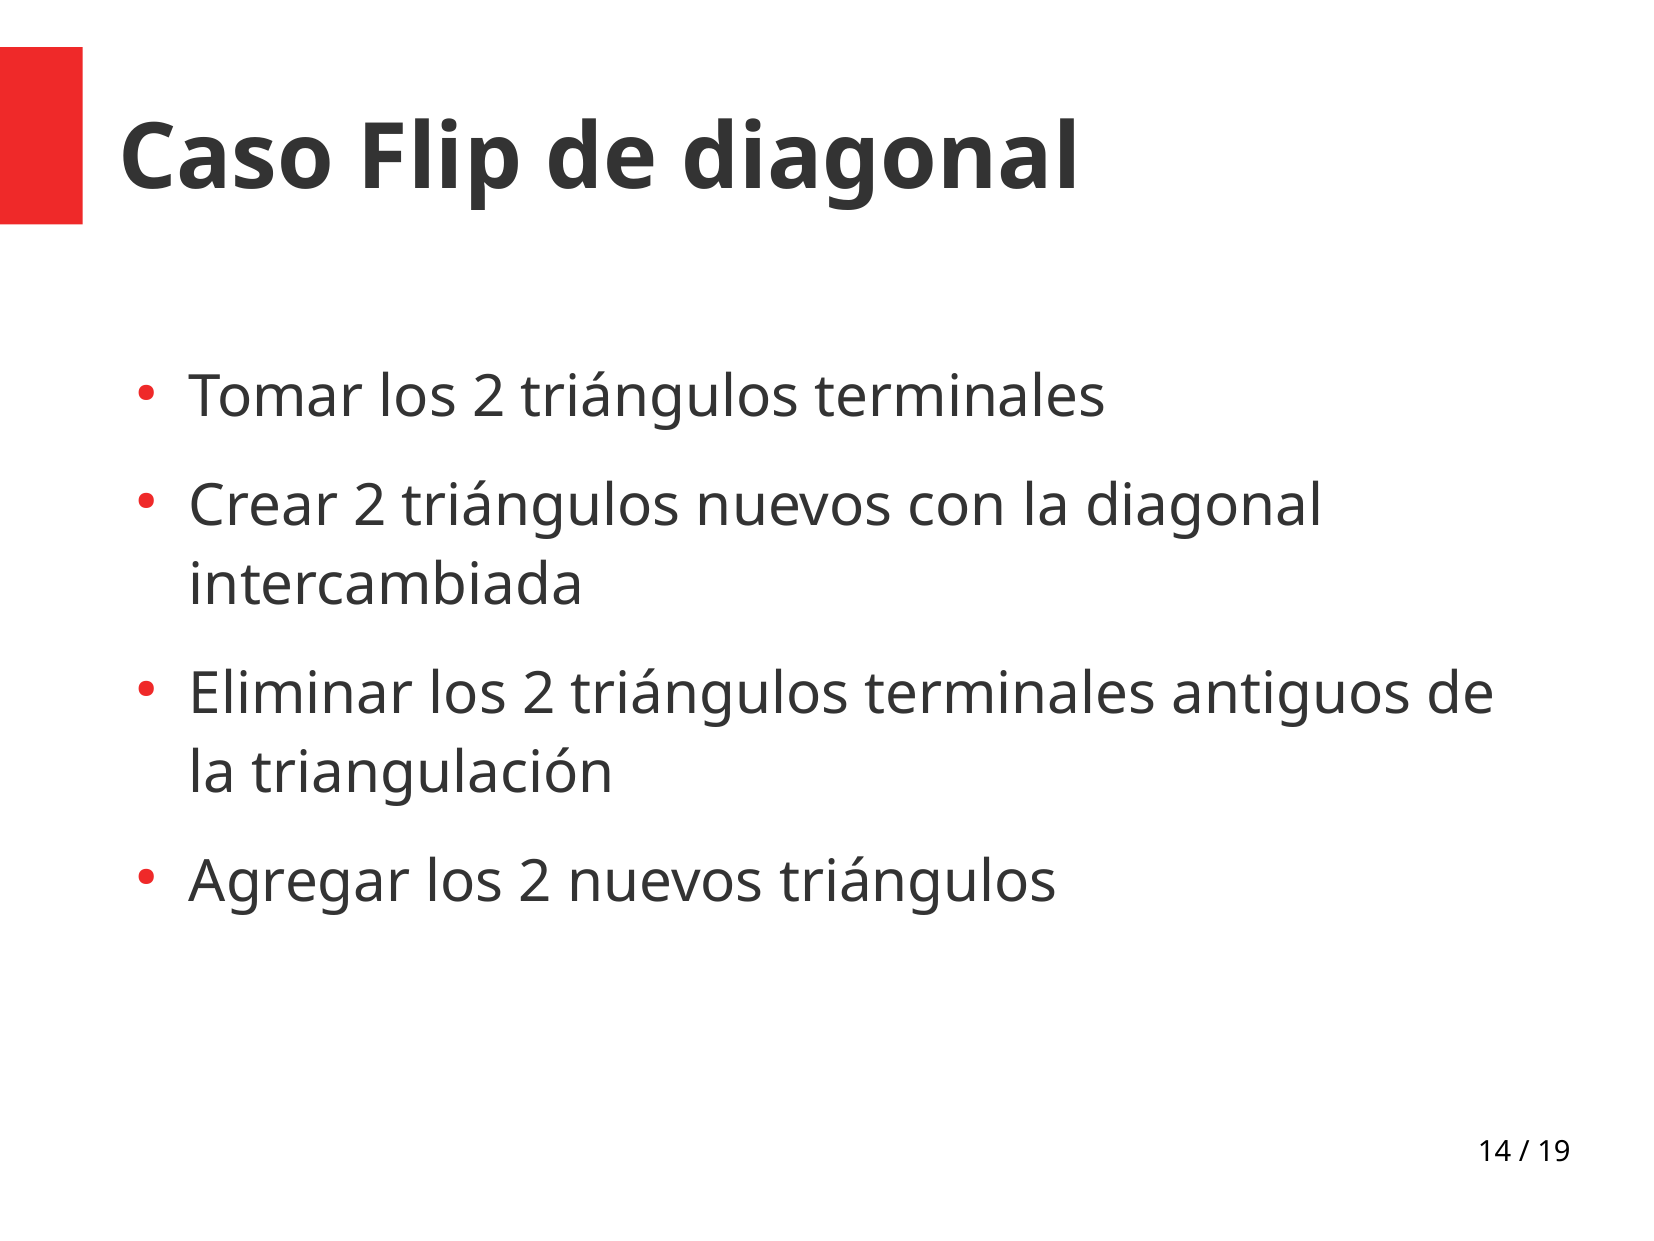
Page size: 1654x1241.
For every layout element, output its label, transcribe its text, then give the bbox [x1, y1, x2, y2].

list Tomar los 2 triángulos terminales Crear 2 triángulos nuevos con la diagonal intercambiada Eliminar los 2 triángulos terminales antiguos de la triangulación Agregar los 2 nuevos triángulos [118, 354, 1536, 1074]
title Caso Flip de diagonal [118, 49, 1571, 257]
